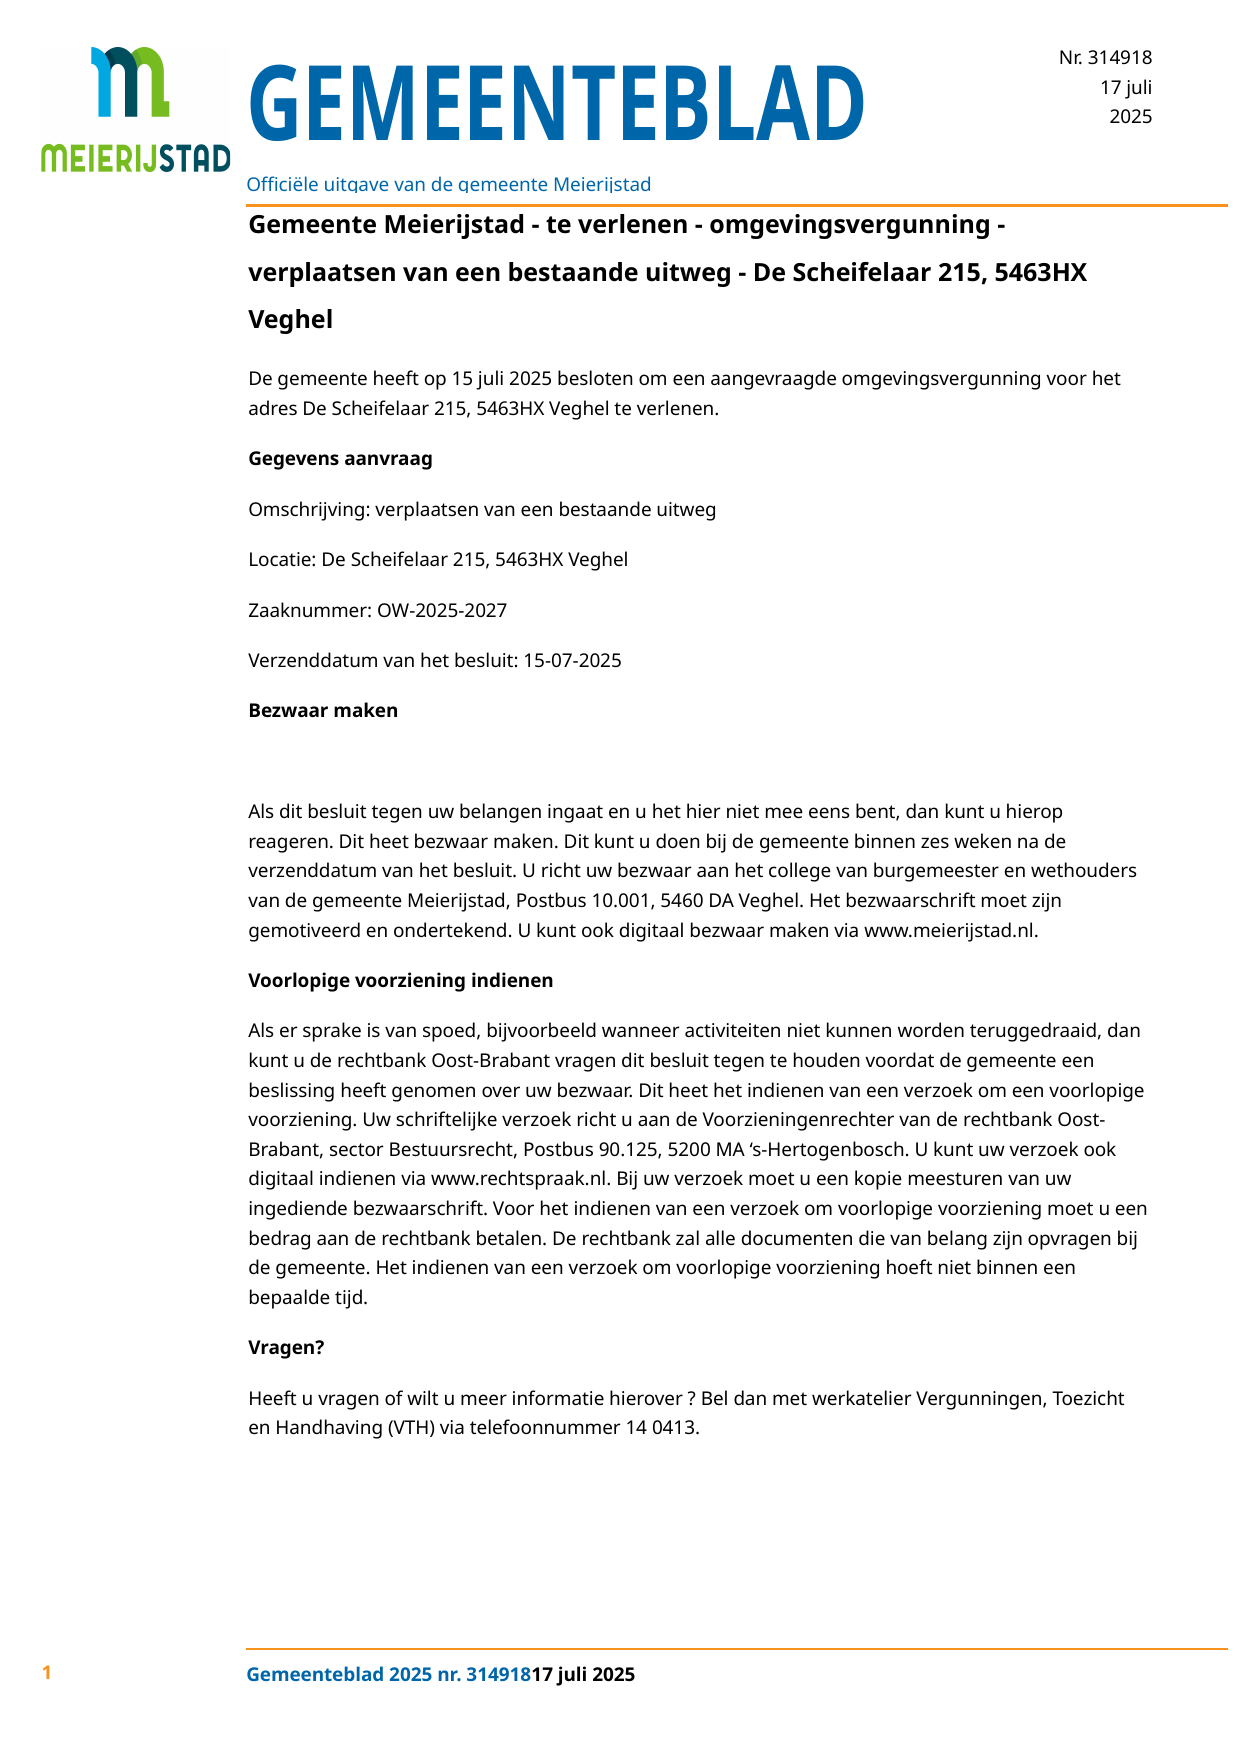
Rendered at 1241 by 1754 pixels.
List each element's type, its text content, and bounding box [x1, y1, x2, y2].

text Verzenddatum van het besluit: 15-07-2025 [248, 647, 1152, 673]
text Gemeente Meierijstad - te verlenen - omgevingsvergunning - verplaatsen van een bestaande uitweg - De Scheifelaar 215, 5463HX Veghel [248, 207, 1152, 336]
text Bezwaar maken [248, 698, 1152, 723]
text De gemeente heeft op 15 juli 2025 besloten om een aangevraagde omgevingsvergunning voor het adres De Scheifelaar 215, 5463HX Veghel te verlenen. [248, 366, 1152, 421]
text Als dit besluit tegen uw belangen ingaat en u het hier niet mee eens bent, dan kunt u hierop reageren. Dit heet bezwaar maken. Dit kunt u doen bij de gemeente binnen zes weken na de verzenddatum van het besluit. U richt uw bezwaar aan het college van burgemeester en wethouders van de gemeente Meierijstad, Postbus 10.001, 5460 DA Veghel. Het bezwaarschrift moet zijn gemotiveerd en ondertekend. U kunt ook digitaal bezwaar maken via www.meierijstad.nl. [248, 798, 1152, 942]
text Zaaknummer: OW-2025-2027 [248, 597, 1152, 622]
text Als er sprake is van spoed, bijvoorbeeld wanneer activiteiten niet kunnen worden teruggedraaid, dan kunt u de rechtbank Oost-Brabant vragen dit besluit tegen te houden voordat de gemeente een beslissing heeft genomen over uw bezwaar. Dit heet het indienen van een verzoek om een voorlopige voorziening. Uw schriftelijke verzoek richt u aan de Voorzieningenrechter van de rechtbank Oost-Brabant, sector Bestuursrecht, Postbus 90.125, 5200 MA ‘s-Hertogenbosch. U kunt uw verzoek ook digitaal indienen via www.rechtspraak.nl. Bij uw verzoek moet u een kopie meesturen van uw ingediende bezwaarschrift. Voor het indienen van een verzoek om voorlopige voorziening moet u een bedrag aan de rechtbank betalen. De rechtbank zal alle documenten die van belang zijn opvragen bij de gemeente. Het indienen van een verzoek om voorlopige voorziening hoeft niet binnen een bepaalde tijd. [248, 1018, 1152, 1309]
text Omschrijving: verplaatsen van een bestaande uitweg [248, 496, 1152, 522]
text Voorlopige voorziening indienen [248, 967, 1152, 993]
text Gegevens aanvraag [248, 446, 1152, 471]
picture [41, 47, 231, 172]
text Locatie: De Scheifelaar 215, 5463HX Veghel [248, 546, 1152, 572]
text Vragen? [248, 1334, 1152, 1360]
text Heeft u vragen of wilt u meer informatie hierover ? Bel dan met werkatelier Vergunningen, Toezicht en Handhaving (VTH) via telefoonnummer 14 0413. [248, 1385, 1152, 1440]
